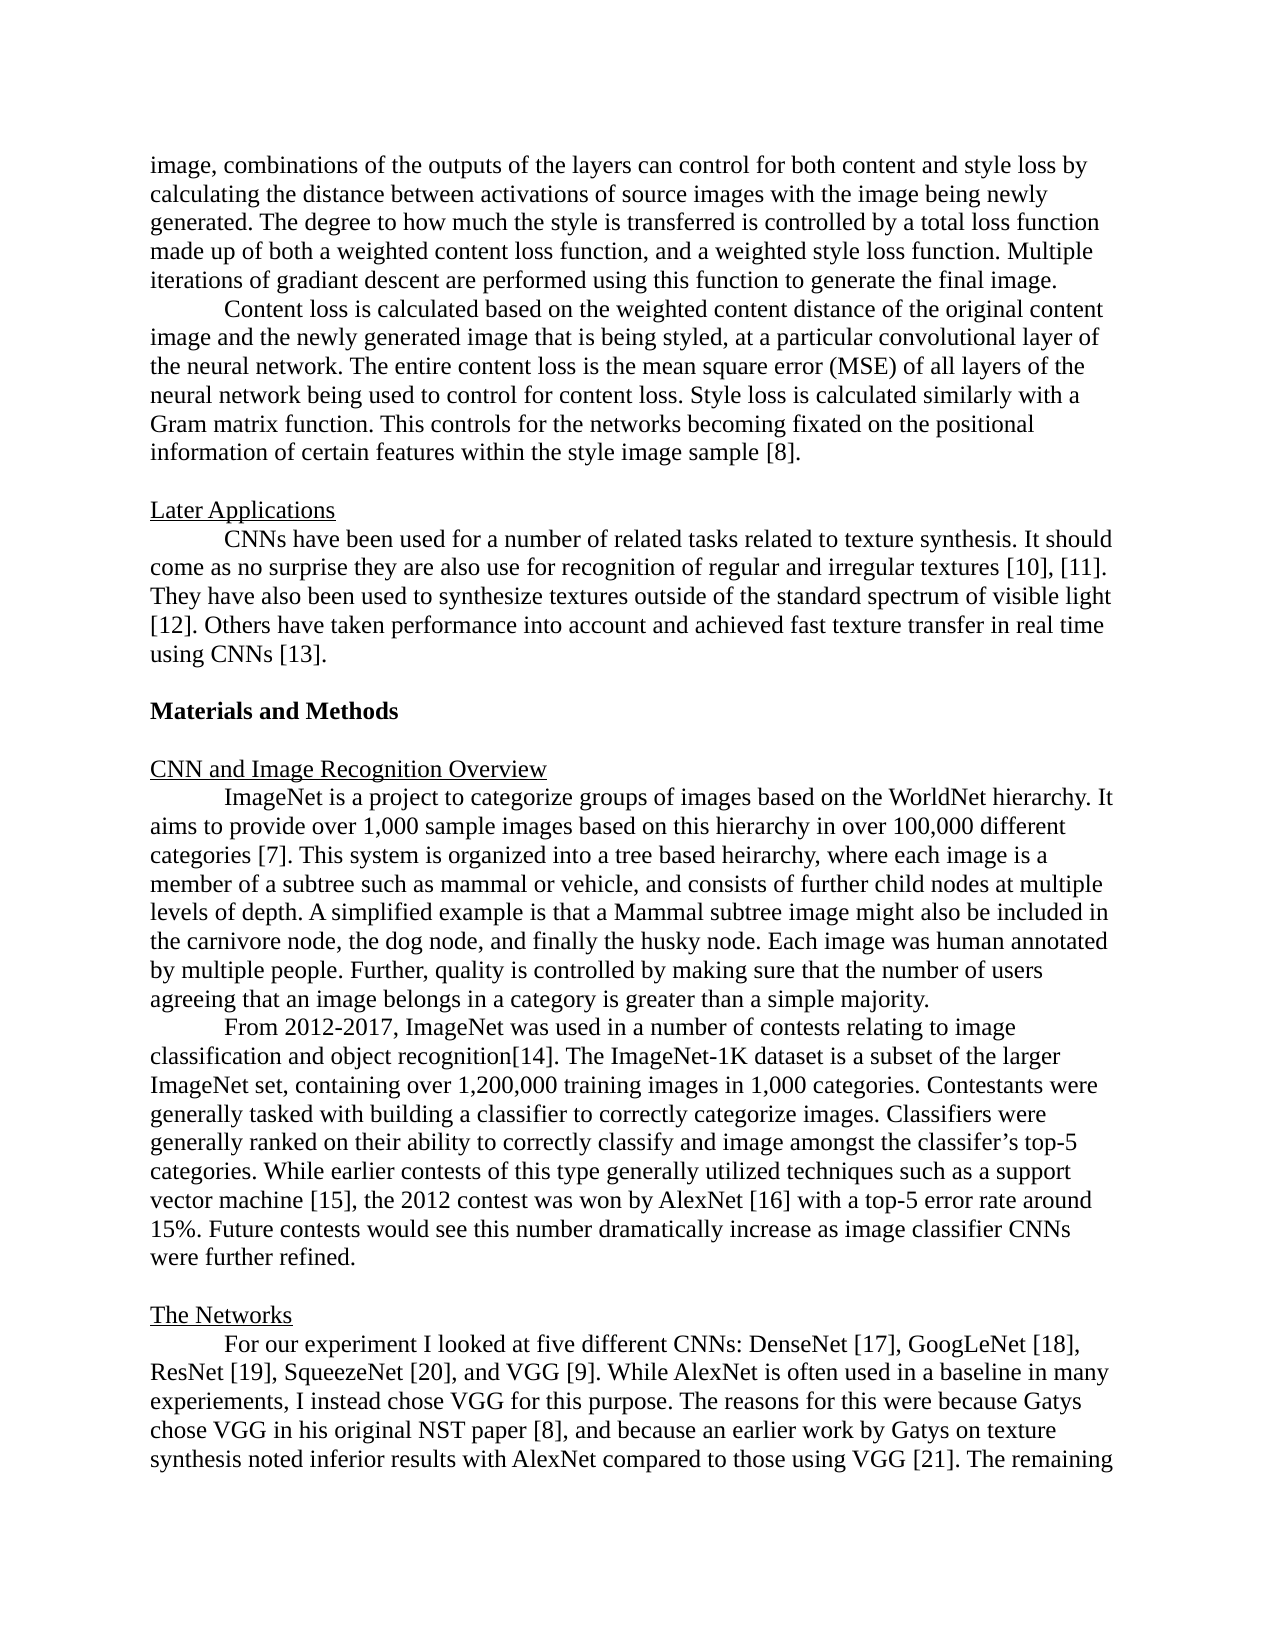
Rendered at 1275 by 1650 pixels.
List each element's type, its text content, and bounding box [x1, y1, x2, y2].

text CNNs have been used for a number of related tasks related to texture synthesis. It should come as no surprise they are also use for recognition of regular and irregular textures [10], [11]. They have also been used to synthesize textures outside of the standard spectrum of visible light [12]. Others have taken performance into account and achieved fast texture transfer in real time using CNNs [13]. [150, 524, 1125, 667]
text For our experiment I looked at five different CNNs: DenseNet [17], GoogLeNet [18], ResNet [19], SqueezeNet [20], and VGG [9]. While AlexNet is often used in a baseline in many experiements, I instead chose VGG for this purpose. The reasons for this were because Gatys chose VGG in his original NST paper [8], and because an earlier work by Gatys on texture synthesis noted inferior results with AlexNet compared to those using VGG [21]. The remaining [150, 1329, 1125, 1472]
text CNN and Image Recognition Overview [150, 754, 1125, 782]
text ImageNet is a project to categorize groups of images based on the WorldNet hierarchy. It aims to provide over 1,000 sample images based on this hierarchy in over 100,000 different categories [7]. This system is organized into a tree based heirarchy, where each image is a member of a subtree such as mammal or vehicle, and consists of further child nodes at multiple levels of depth. A simplified example is that a Mammal subtree image might also be included in the carnivore node, the dog node, and finally the husky node. Each image was human annotated by multiple people. Further, quality is controlled by making sure that the number of users agreeing that an image belongs in a category is greater than a simple majority. [150, 782, 1125, 1012]
text image, combinations of the outputs of the layers can control for both content and style loss by calculating the distance between activations of source images with the image being newly generated. The degree to how much the style is transferred is controlled by a total loss function made up of both a weighted content loss function, and a weighted style loss function. Multiple iterations of gradiant descent are performed using this function to generate the final image. [150, 150, 1125, 294]
text From 2012-2017, ImageNet was used in a number of contests relating to image classification and object recognition[14]. The ImageNet-1K dataset is a subset of the larger ImageNet set, containing over 1,200,000 training images in 1,000 categories. Contestants were generally tasked with building a classifier to correctly categorize images. Classifiers were generally ranked on their ability to correctly classify and image amongst the classifer’s top-5 categories. While earlier contests of this type generally utilized techniques such as a support vector machine [15], the 2012 contest was won by AlexNet [16] with a top-5 error rate around 15%. Future contests would see this number dramatically increase as image classifier CNNs were further refined. [150, 1012, 1125, 1271]
text Content loss is calculated based on the weighted content distance of the original content image and the newly generated image that is being styled, at a particular convolutional layer of the neural network. The entire content loss is the mean square error (MSE) of all layers of the neural network being used to control for content loss. Style loss is calculated similarly with a Gram matrix function. This controls for the networks becoming fixated on the positional information of certain features within the style image sample [8]. [150, 294, 1125, 466]
text Later Applications [150, 495, 1125, 524]
text The Networks [150, 1300, 1125, 1329]
text Materials and Methods [150, 696, 1125, 725]
